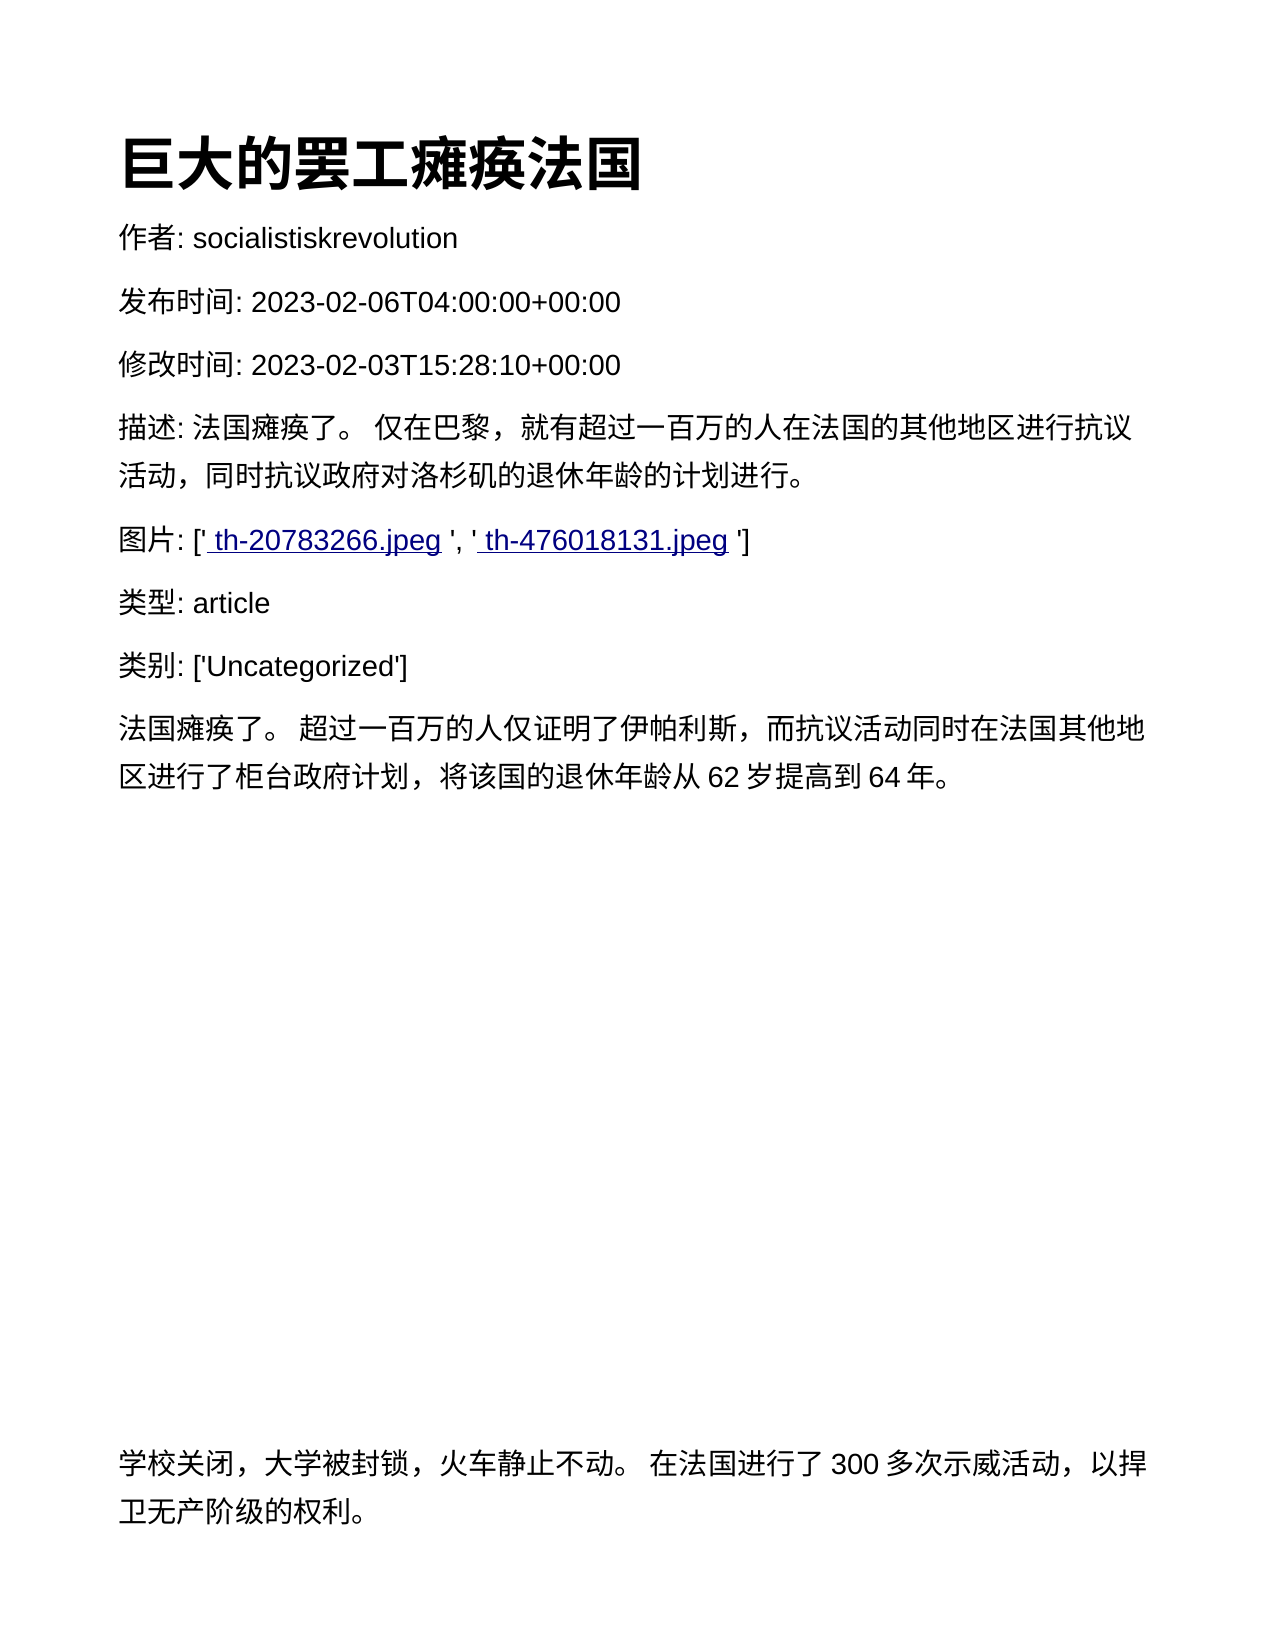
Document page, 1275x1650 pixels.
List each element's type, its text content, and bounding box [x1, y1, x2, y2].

text 学校关闭，大学被封锁，火车静止不动。 在法国进行了300多次示威活动，以捍卫无产阶级的权利。 [118, 817, 1157, 1531]
text 图片: [' th-20783266.jpeg ', ' th-476018131.jpeg '] [118, 516, 1157, 558]
subtitle 巨大的罢工瘫痪法国 [118, 118, 1157, 203]
text 法国瘫痪了。 超过一百万的人仅证明了伊帕利斯，而抗议活动同时在法国其他地区进行了柜台政府计划，将该国的退休年龄从62岁提高到64年。 [118, 706, 1157, 796]
text 类型: article [118, 579, 1157, 622]
text 描述: 法国瘫痪了。 仅在巴黎，就有超过一百万的人在法国的其他地区进行抗议活动，同时抗议政府对洛杉矶的退休年龄的计划进行。 [118, 404, 1157, 495]
text 修改时间: 2023-02-03T15:28:10+00:00 [118, 341, 1157, 384]
text 类别: ['Uncategorized'] [118, 642, 1157, 685]
text 发布时间: 2023-02-06T04:00:00+00:00 [118, 278, 1157, 321]
text 作者: socialistiskrevolution [118, 215, 1157, 257]
